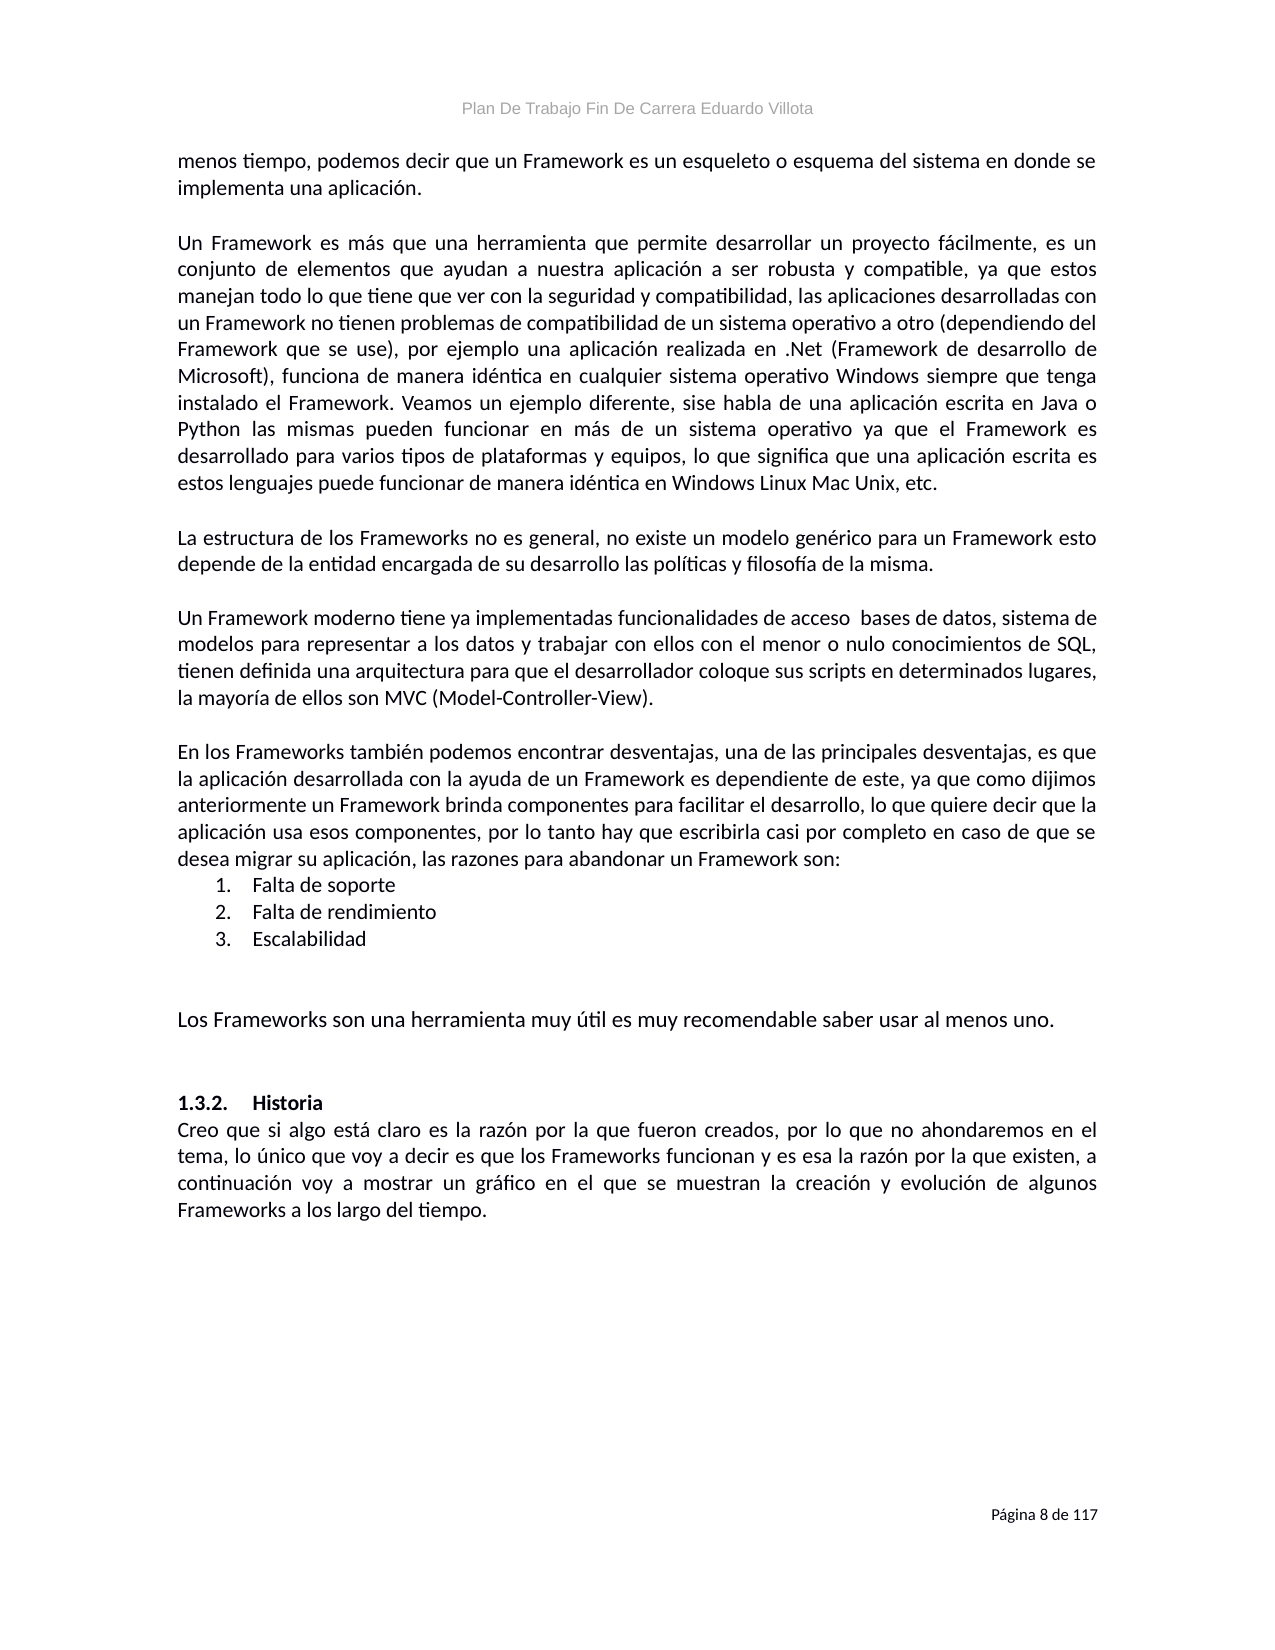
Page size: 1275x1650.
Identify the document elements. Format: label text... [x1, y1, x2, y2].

text menos tiempo, podemos decir que un Framework es un esqueleto o esquema del sistema en donde se implementa una aplicación. [177, 148, 1098, 201]
text En los Frameworks también podemos encontrar desventajas, una de las principales desventajas, es que la aplicación desarrollada con la ayuda de un Framework es dependiente de este, ya que como dijimos anteriormente un Framework brinda componentes para facilitar el desarrollo, lo que quiere decir que la aplicación usa esos componentes, por lo tanto hay que escribirla casi por completo en caso de que se desea migrar su aplicación, las razones para abandonar un Framework son: [177, 738, 1098, 872]
list Falta de soporte [215, 872, 1098, 898]
text Un Framework moderno tiene ya implementadas funcionalidades de acceso bases de datos, sistema de modelos para representar a los datos y trabajar con ellos con el menor o nulo conocimientos de SQL, tienen definida una arquitectura para que el desarrollador coloque sus scripts en determinados lugares, la mayoría de ellos son MVC (Model-Controller-View). [177, 604, 1098, 710]
text Los Frameworks son una herramienta muy útil es muy recomendable saber usar al menos uno. [177, 1005, 1098, 1033]
list Escalabilidad [215, 925, 1098, 952]
text Un Framework es más que una herramienta que permite desarrollar un proyecto fácilmente, es un conjunto de elementos que ayudan a nuestra aplicación a ser robusta y compatible, ya que estos manejan todo lo que tiene que ver con la seguridad y compatibilidad, las aplicaciones desarrolladas con un Framework no tienen problemas de compatibilidad de un sistema operativo a otro (dependiendo del Framework que se use), por ejemplo una aplicación realizada en .Net (Framework de desarrollo de Microsoft), funciona de manera idéntica en cualquier sistema operativo Windows siempre que tenga instalado el Framework. Veamos un ejemplo diferente, sise habla de una aplicación escrita en Java o Python las mismas pueden funcionar en más de un sistema operativo ya que el Framework es desarrollado para varios tipos de plataformas y equipos, lo que significa que una aplicación escrita es estos lenguajes puede funcionar de manera idéntica en Windows Linux Mac Unix, etc. [177, 229, 1098, 496]
text La estructura de los Frameworks no es general, no existe un modelo genérico para un Framework esto depende de la entidad encargada de su desarrollo las políticas y filosofía de la misma. [177, 524, 1098, 577]
text Creo que si algo está claro es la razón por la que fueron creados, por lo que no ahondaremos en el tema, lo único que voy a decir es que los Frameworks funcionan y es esa la razón por la que existen, a continuación voy a mostrar un gráfico en el que se muestran la creación y evolución de algunos Frameworks a los largo del tiempo. [177, 1116, 1098, 1222]
list Historia [177, 1089, 1098, 1116]
list Falta de rendimiento [215, 898, 1098, 925]
